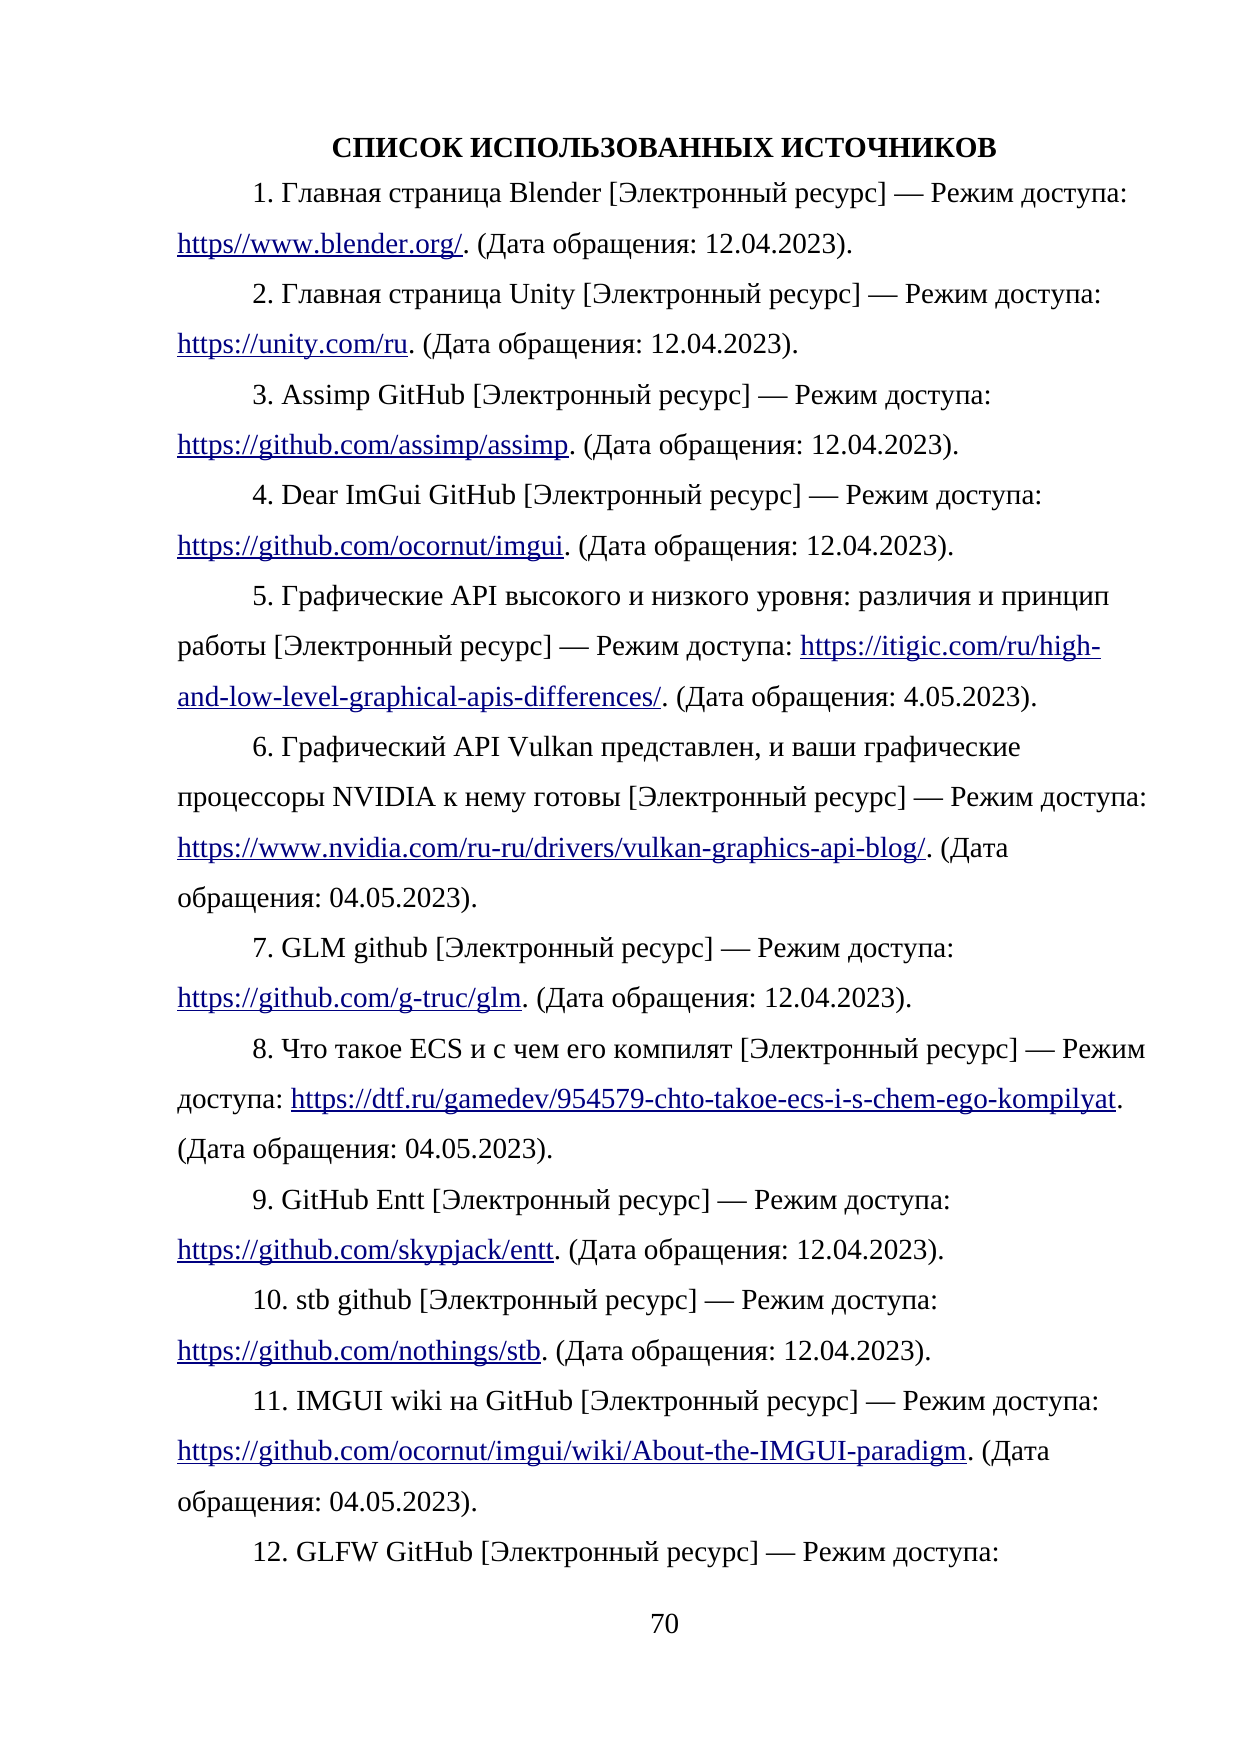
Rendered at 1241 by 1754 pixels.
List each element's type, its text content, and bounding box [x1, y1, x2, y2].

text 4. Dear ImGui GitHub [Электронный ресурс] — Режим доступа: https://github.com/ocornut/imgui. (Дата обращения: 12.04.2023). [177, 477, 1152, 561]
text 3. Assimp GitHub [Электронный ресурс] — Режим доступа: https://github.com/assimp/assimp. (Дата обращения: 12.04.2023). [177, 377, 1152, 461]
text 2. Главная страница Unity [Электронный ресурс] — Режим доступа: https://unity.com/ru. (Дата обращения: 12.04.2023). [177, 276, 1152, 360]
subtitle СПИСОК ИСПОЛЬЗОВАННЫХ ИСТОЧНИКОВ [177, 130, 1152, 164]
text 10. stb github [Электронный ресурс] — Режим доступа: https://github.com/nothings/stb. (Дата обращения: 12.04.2023). [177, 1282, 1152, 1366]
text 1. Главная страница Blender [Электронный ресурс] — Режим доступа: https//www.blender.org/. (Дата обращения: 12.04.2023). [177, 176, 1152, 259]
text 9. GitHub Entt [Электронный ресурс] — Режим доступа: https://github.com/skypjack/entt. (Дата обращения: 12.04.2023). [177, 1182, 1152, 1266]
text 7. GLM github [Электронный ресурс] — Режим доступа: https://github.com/g-truc/glm. (Дата обращения: 12.04.2023). [177, 930, 1152, 1014]
text 6. Графический API Vulkan представлен, и ваши графические процессоры NVIDIA к нему готовы [Электронный ресурс] — Режим доступа: https://www.nvidia.com/ru-ru/drivers/vulkan-graphics-api-blog/. (Дата обращения: 04.05.2023). [177, 729, 1152, 913]
text 12. GLFW GitHub [Электронный ресурс] — Режим доступа: [177, 1534, 1152, 1568]
text 5. Графические API высокого и низкого уровня: различия и принцип работы [Электронный ресурс] — Режим доступа: https://itigic.com/ru/high-and-low-level-graphical-apis-differences/. (Дата обращения: 4.05.2023). [177, 578, 1152, 712]
text 8. Что такое ECS и с чем его компилят [Электронный ресурс] — Режим доступа: https://dtf.ru/gamedev/954579-chto-takoe-ecs-i-s-chem-ego-kompilyat. (Дата обращения: 04.05.2023). [177, 1031, 1152, 1165]
text 11. IMGUI wiki на GitHub [Электронный ресурс] — Режим доступа: https://github.com/ocornut/imgui/wiki/About-the-IMGUI-paradigm. (Дата обращения: 04.05.2023). [177, 1383, 1152, 1517]
